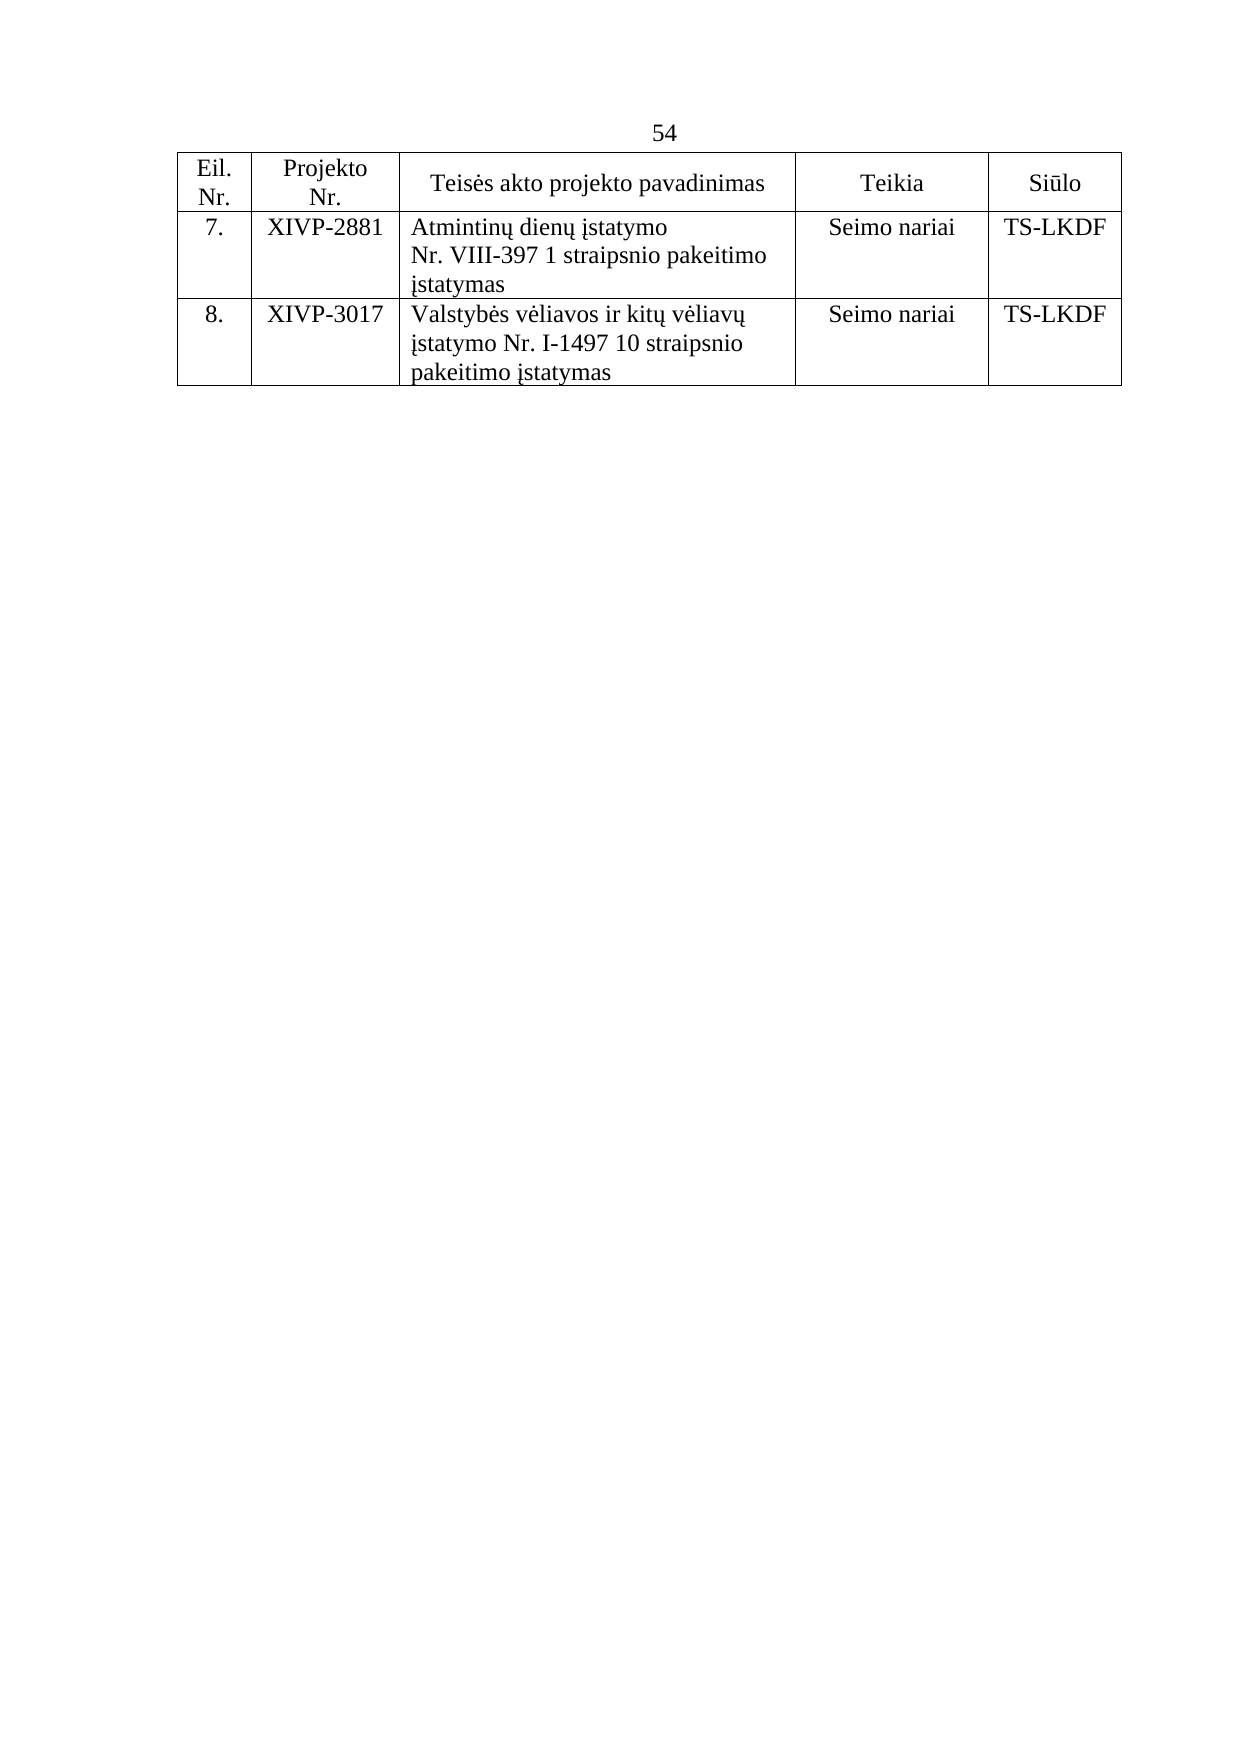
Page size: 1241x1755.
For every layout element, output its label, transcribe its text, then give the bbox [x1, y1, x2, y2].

table_cell 8. [178, 299, 251, 385]
table_cell TS-LKDF [989, 212, 1121, 298]
table_header Teisės akto projekto pavadinimas [400, 153, 795, 211]
table_cell XIVP-2881 [252, 212, 399, 298]
table_header Eil. Nr. [178, 153, 251, 211]
table_cell Valstybės vėliavos ir kitų vėliavų įstatymo Nr. I-1497 10 straipsnio pakeitimo įstatymas [400, 299, 795, 385]
table_cell 7. [178, 212, 251, 298]
table_cell XIVP-3017 [252, 299, 399, 385]
table_cell Seimo nariai [796, 212, 988, 298]
table_header Siūlo [989, 153, 1121, 211]
table_header Projekto Nr. [252, 153, 399, 211]
table_cell Atmintinų dienų įstatymo Nr. VIII-397 1 straipsnio pakeitimo įstatymas [400, 212, 795, 298]
table_cell TS-LKDF [989, 299, 1121, 385]
table_header Teikia [796, 153, 988, 211]
table_cell Seimo nariai [796, 299, 988, 385]
